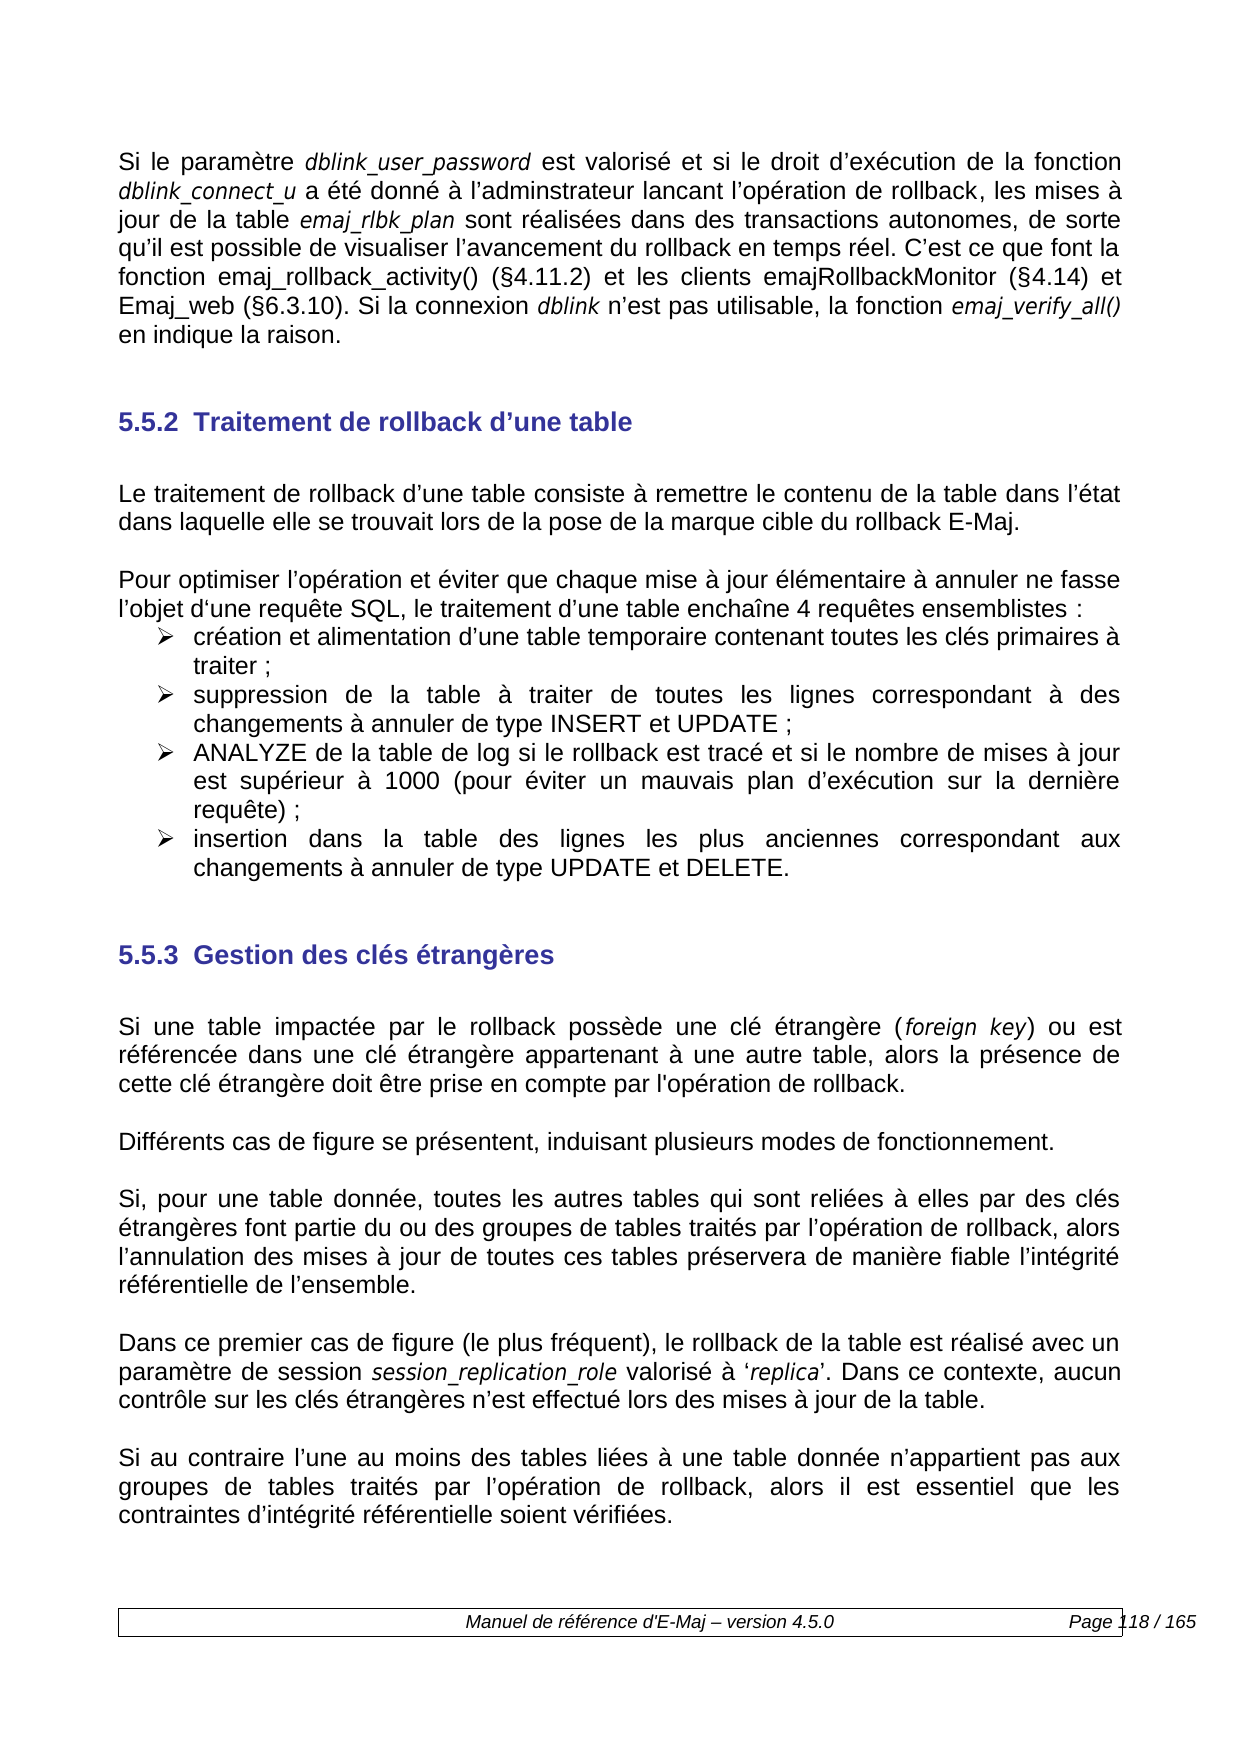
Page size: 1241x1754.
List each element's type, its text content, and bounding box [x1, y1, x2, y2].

text Si, pour une table donnée, toutes les autres tables qui sont reliées à elles par des clés étrangères font partie du ou des groupes de tables traités par l’opération de rollback, alors l’annulation des mises à jour de toutes ces tables préservera de manière fiable l’intégrité référentielle de l’ensemble. [118, 1184, 1122, 1299]
text Si au contraire l’une au moins des tables liées à une table donnée n’appartient pas aux groupes de tables traités par l’opération de rollback, alors il est essentiel que les contraintes d’intégrité référentielle soient vérifiées. [118, 1443, 1122, 1529]
list création et alimentation d’une table temporaire contenant toutes les clés primaires à traiter ; [156, 622, 1122, 680]
text Si une table impactée par le rollback possède une clé étrangère (foreign key) ou est référencée dans une clé étrangère appartenant à une autre table, alors la présence de cette clé étrangère doit être prise en compte par l'opération de rollback. [118, 1011, 1122, 1098]
list suppression de la table à traiter de toutes les lignes correspondant à des changements à annuler de type INSERT et UPDATE ; [156, 680, 1122, 737]
text Si le paramètre dblink_user_password est valorisé et si le droit d’exécution de la fonction dblink_connect_u a été donné à l’adminstrateur lancant l’opération de rollback, les mises à jour de la table emaj_rlbk_plan sont réalisées dans des transactions autonomes, de sorte qu’il est possible de visualiser l’avancement du rollback en temps réel. C’est ce que font la fonction emaj_rollback_activity() (§4.11.2) et les clients emajRollbackMonitor (§4.14) et Emaj_web (§6.3.10). Si la connexion dblink n’est pas utilisable, la fonction emaj_verify_all() en indique la raison. [118, 147, 1122, 348]
text Pour optimiser l’opération et éviter que chaque mise à jour élémentaire à annuler ne fasse l’objet d‘une requête SQL, le traitement d’une table enchaîne 4 requêtes ensemblistes : [118, 565, 1122, 622]
subtitle Gestion des clés étrangères [118, 939, 1122, 970]
subtitle Traitement de rollback d’une table [118, 406, 1122, 437]
text Différents cas de figure se présentent, induisant plusieurs modes de fonctionnement. [118, 1127, 1122, 1155]
text Le traitement de rollback d’une table consiste à remettre le contenu de la table dans l’état dans laquelle elle se trouvait lors de la pose de la marque cible du rollback E-Maj. [118, 478, 1122, 536]
text Dans ce premier cas de figure (le plus fréquent), le rollback de la table est réalisé avec un paramètre de session session_replication_role valorisé à ‘replica’. Dans ce contexte, aucun contrôle sur les clés étrangères n’est effectué lors des mises à jour de la table. [118, 1328, 1122, 1414]
list ANALYZE de la table de log si le rollback est tracé et si le nombre de mises à jour est supérieur à 1000 (pour éviter un mauvais plan d’exécution sur la dernière requête) ; [156, 737, 1122, 824]
list insertion dans la table des lignes les plus anciennes correspondant aux changements à annuler de type UPDATE et DELETE. [156, 824, 1122, 881]
